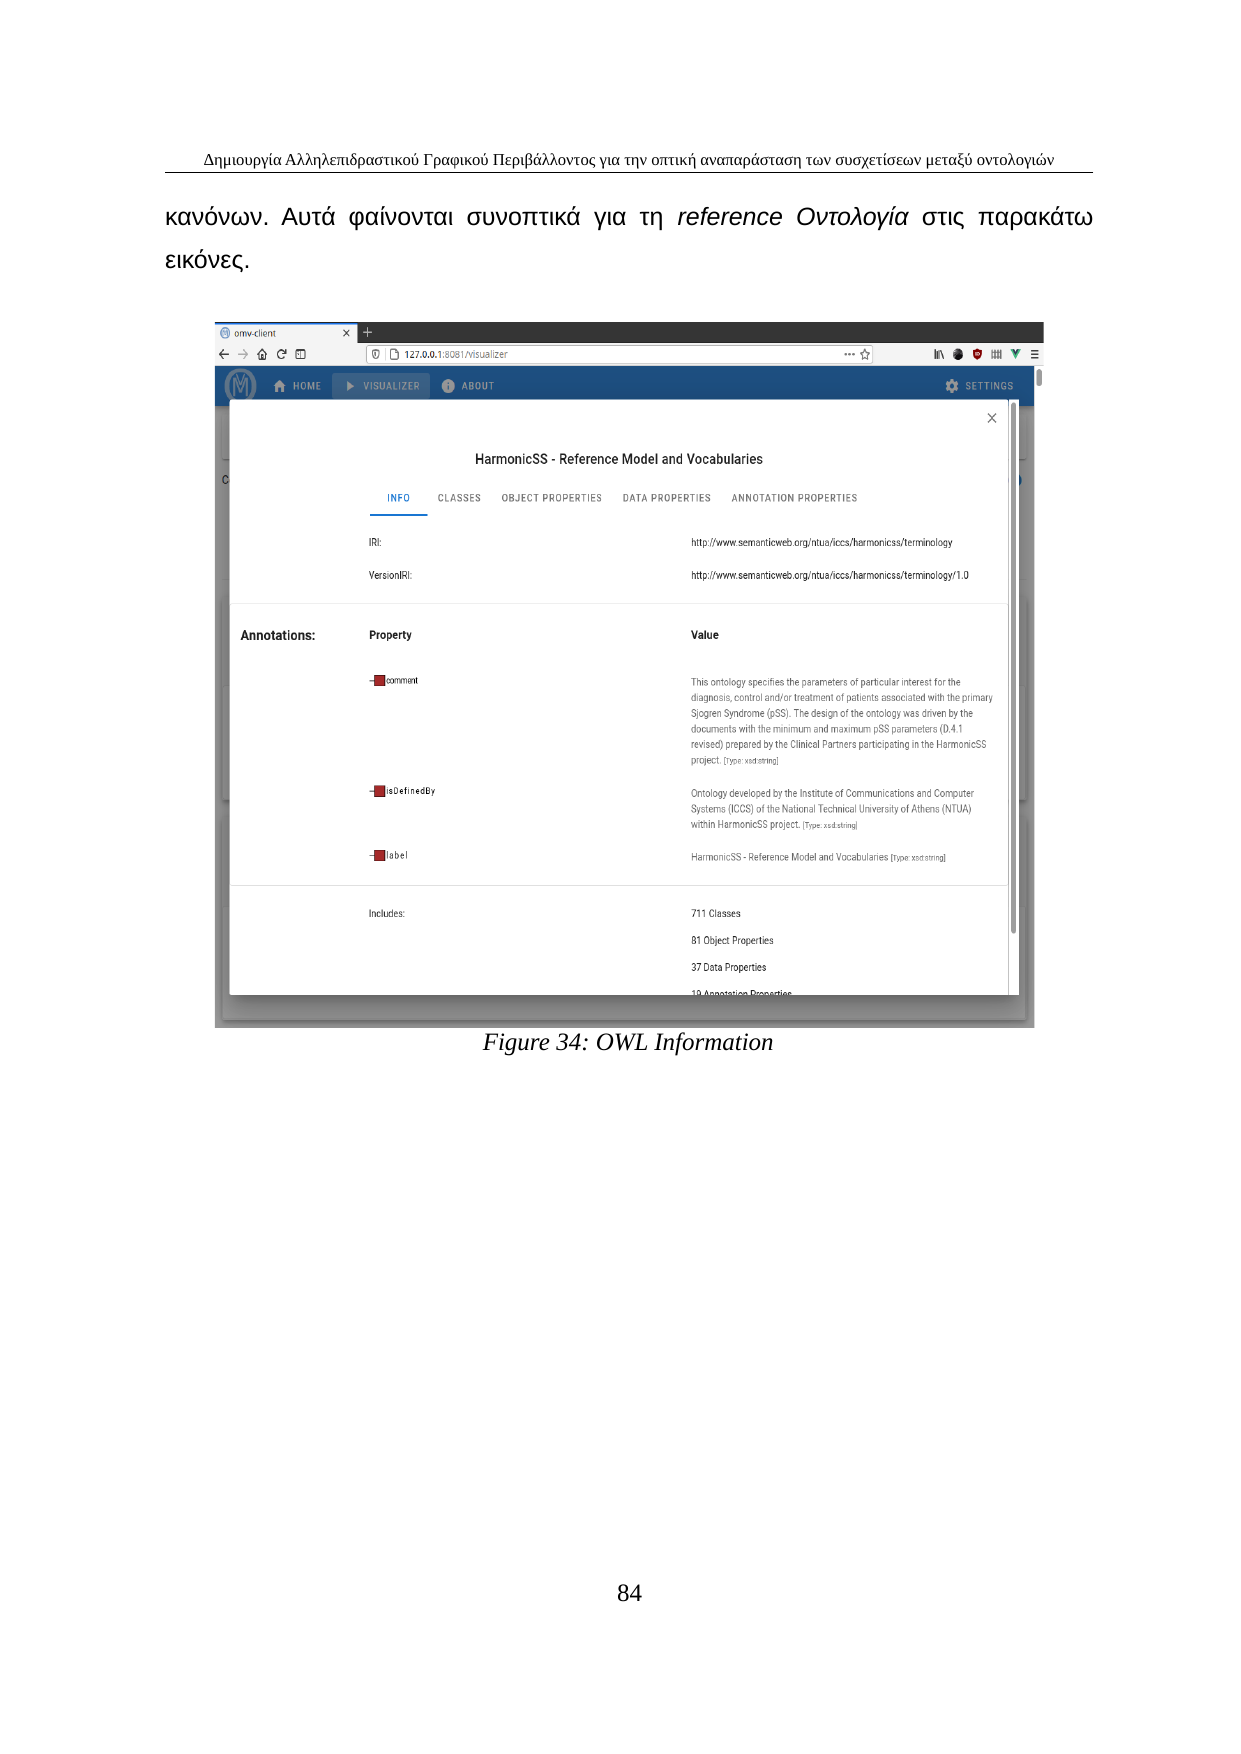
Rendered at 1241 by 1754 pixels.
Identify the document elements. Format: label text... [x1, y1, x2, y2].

text κανόνων. Αυτά φαίνονται συνοπτικά για τη reference Οντολογία στις παρακάτω εικόνες. [165, 202, 1093, 274]
picture [214, 322, 1044, 1028]
text Figure 34: OWL Information [315, 1028, 943, 1056]
